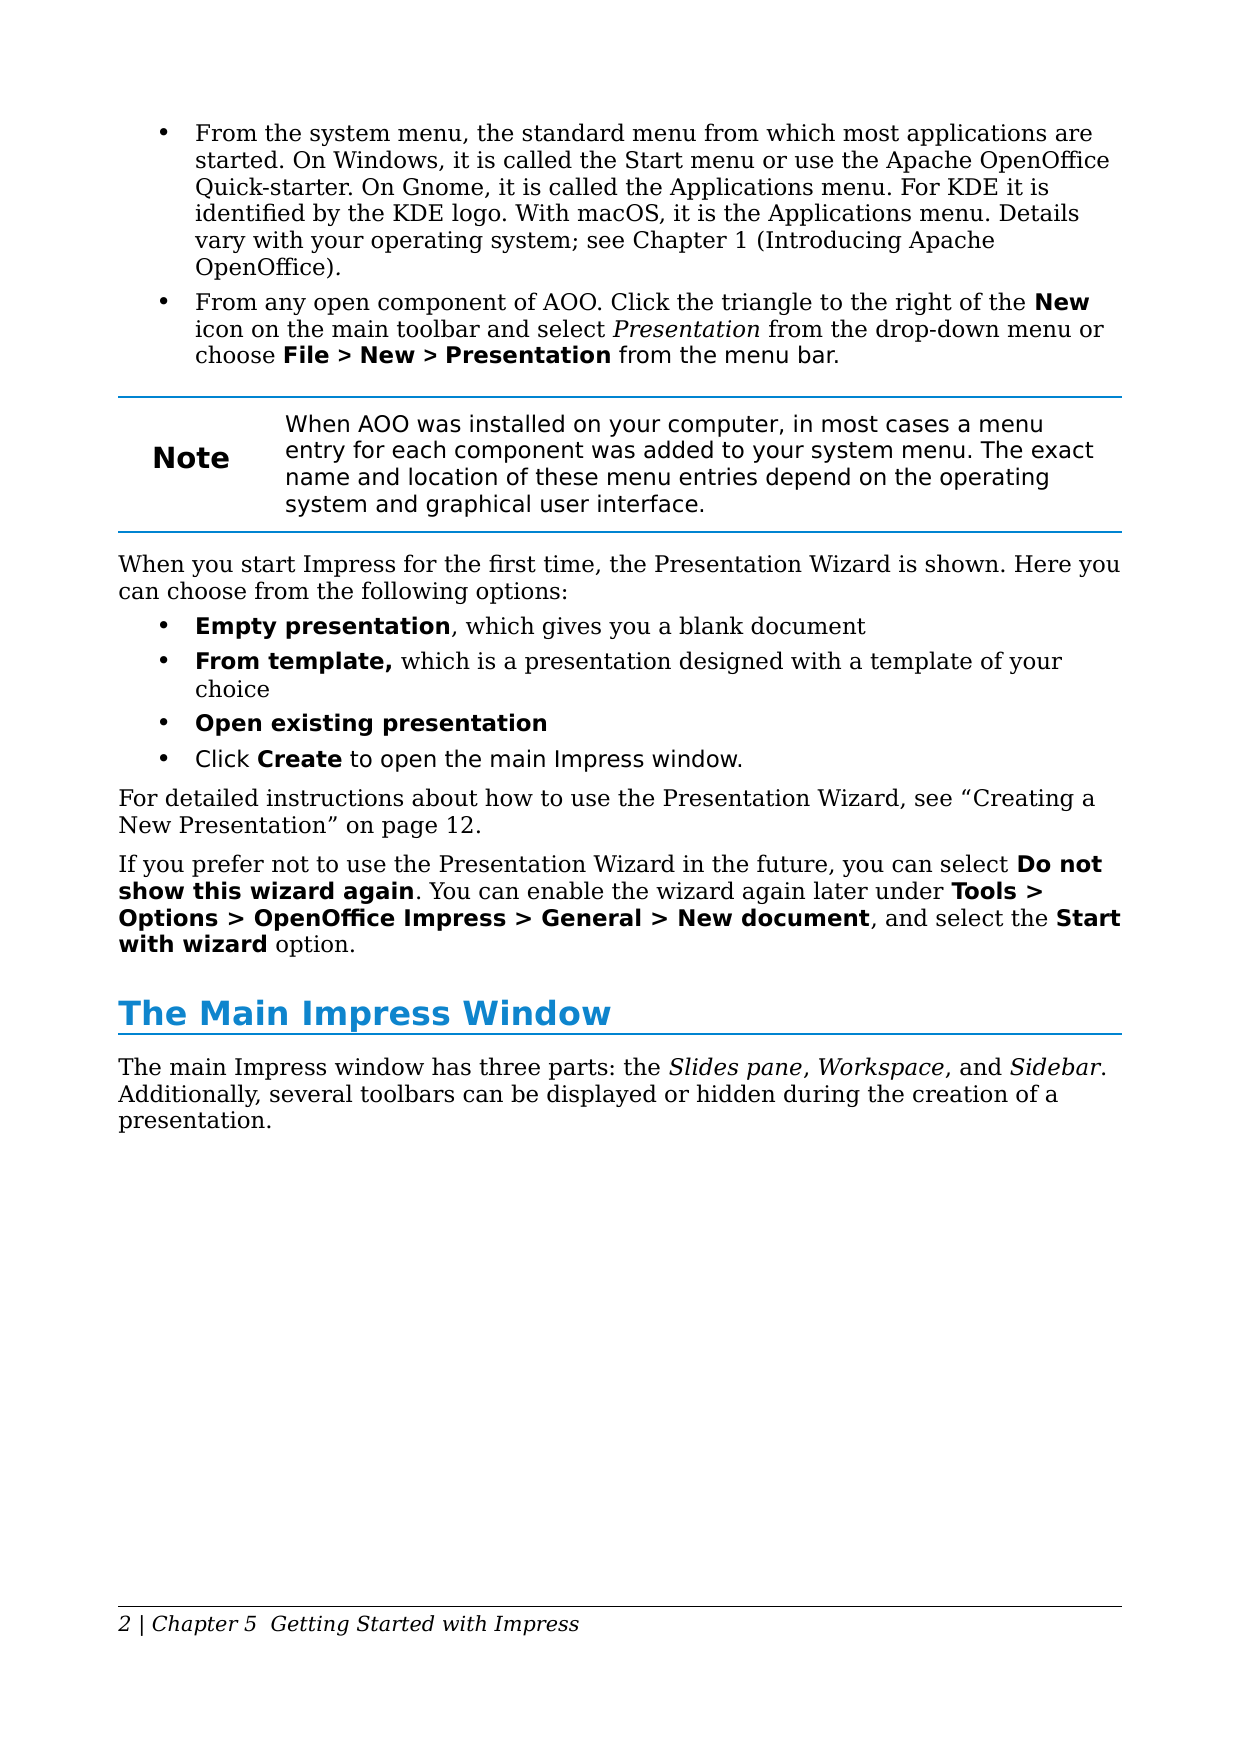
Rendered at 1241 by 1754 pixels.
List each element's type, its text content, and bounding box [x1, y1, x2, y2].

list From the system menu, the standard menu from which most applications are started. On Windows, it is called the Start menu or use the Apache OpenOffice Quick-starter. On Gnome, it is called the Applications menu. For KDE it is identified by the KDE logo. With macOS, it is the Applications menu. Details vary with your operating system; see Chapter 1 (Introducing Apache OpenOffice). [156, 118, 1122, 281]
list When you start Impress for the first time, the Presentation Wizard is shown. Here you can choose from the following options: [118, 551, 1122, 605]
list Click Create to open the main Impress window. [156, 744, 1122, 773]
table_header When AOO was installed on your computer, in most cases a menu entry for each component was added to your system menu. The exact name and location of these menu entries depend on the operating system and graphical user interface. [264, 398, 1122, 531]
text If you prefer not to use the Presentation Wizard in the future, you can select Do not show this wizard again. You can enable the wizard again later under Tools > Options > OpenOffice Impress > General > New document, and select the Start with wizard option. [118, 851, 1122, 958]
subtitle The Main Impress Window [118, 994, 1122, 1033]
text The main Impress window has three parts: the Slides pane, Workspace, and Sidebar. Additionally, several toolbars can be displayed or hidden during the creation of a presentation. [118, 1054, 1122, 1134]
list From template, which is a presentation designed with a template of your choice [156, 647, 1122, 702]
list Empty presentation, which gives you a blank document [156, 611, 1122, 640]
list From any open component of AOO. Click the triangle to the right of the New icon on the main toolbar and select Presentation from the drop-down menu or choose File > New > Presentation from the menu bar. [156, 287, 1122, 371]
text For detailed instructions about how to use the Presentation Wizard, see “Creating a New Presentation” on page 13. [118, 786, 1122, 839]
table_header Note [118, 398, 263, 531]
list Open existing presentation [156, 709, 1122, 738]
